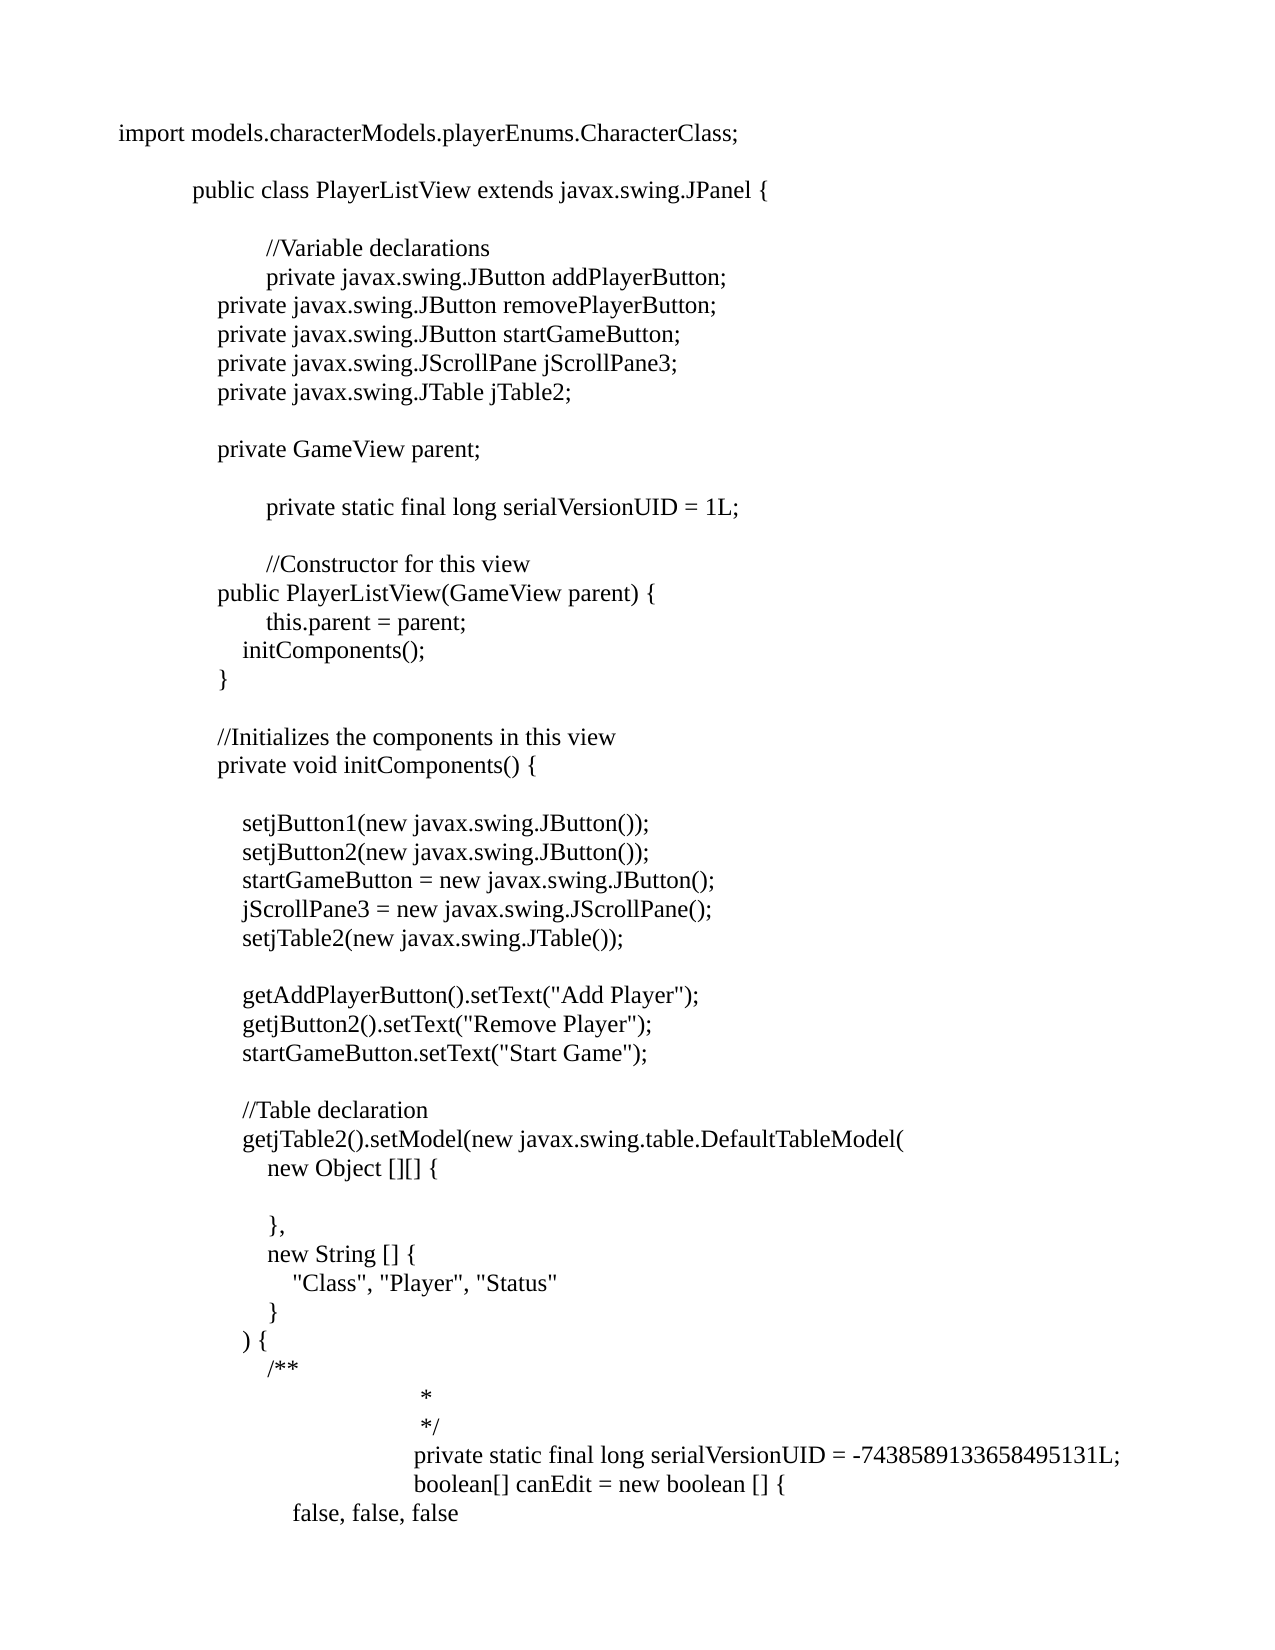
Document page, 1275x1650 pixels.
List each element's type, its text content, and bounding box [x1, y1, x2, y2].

text //Variable declarations [118, 233, 1157, 262]
text private static final long serialVersionUID = 1L; [118, 492, 1157, 521]
text initComponents(); [118, 636, 1157, 664]
text new Object [][] { [118, 1153, 1157, 1182]
text startGameButton.setText("Start Game"); [118, 1038, 1157, 1067]
text setjTable2(new javax.swing.JTable()); [118, 923, 1157, 952]
text getAddPlayerButton().setText("Add Player"); [118, 981, 1157, 1009]
text }, [118, 1211, 1157, 1239]
text getjButton2().setText("Remove Player"); [118, 1009, 1157, 1038]
text //Table declaration [118, 1096, 1157, 1124]
text jScrollPane3 = new javax.swing.JScrollPane(); [118, 894, 1157, 923]
text public PlayerListView(GameView parent) { [118, 578, 1157, 607]
text //Constructor for this view [118, 549, 1157, 578]
text boolean[] canEdit = new boolean [] { [118, 1469, 1157, 1498]
text import models.characterModels.playerEnums.CharacterClass; [118, 118, 1157, 147]
text private GameView parent; [118, 434, 1157, 463]
text * [118, 1383, 1157, 1412]
text } [118, 1297, 1157, 1326]
text /** [118, 1354, 1157, 1383]
text private javax.swing.JButton startGameButton; [118, 319, 1157, 348]
text //Initializes the components in this view [118, 722, 1157, 751]
text new String [] { [118, 1239, 1157, 1268]
text private javax.swing.JButton removePlayerButton; [118, 291, 1157, 319]
text private javax.swing.JTable jTable2; [118, 377, 1157, 406]
text "Class", "Player", "Status" [118, 1268, 1157, 1297]
text false, false, false [118, 1498, 1157, 1527]
text setjButton1(new javax.swing.JButton()); [118, 808, 1157, 837]
text private javax.swing.JScrollPane jScrollPane3; [118, 348, 1157, 377]
text setjButton2(new javax.swing.JButton()); [118, 837, 1157, 866]
text } [118, 664, 1157, 693]
text private static final long serialVersionUID = -7438589133658495131L; [118, 1441, 1157, 1469]
text public class PlayerListView extends javax.swing.JPanel { [118, 176, 1157, 204]
text getjTable2().setModel(new javax.swing.table.DefaultTableModel( [118, 1124, 1157, 1153]
text private javax.swing.JButton addPlayerButton; [118, 262, 1157, 291]
text private void initComponents() { [118, 751, 1157, 779]
text this.parent = parent; [118, 607, 1157, 636]
text startGameButton = new javax.swing.JButton(); [118, 866, 1157, 894]
text */ [118, 1412, 1157, 1441]
text ) { [118, 1326, 1157, 1354]
